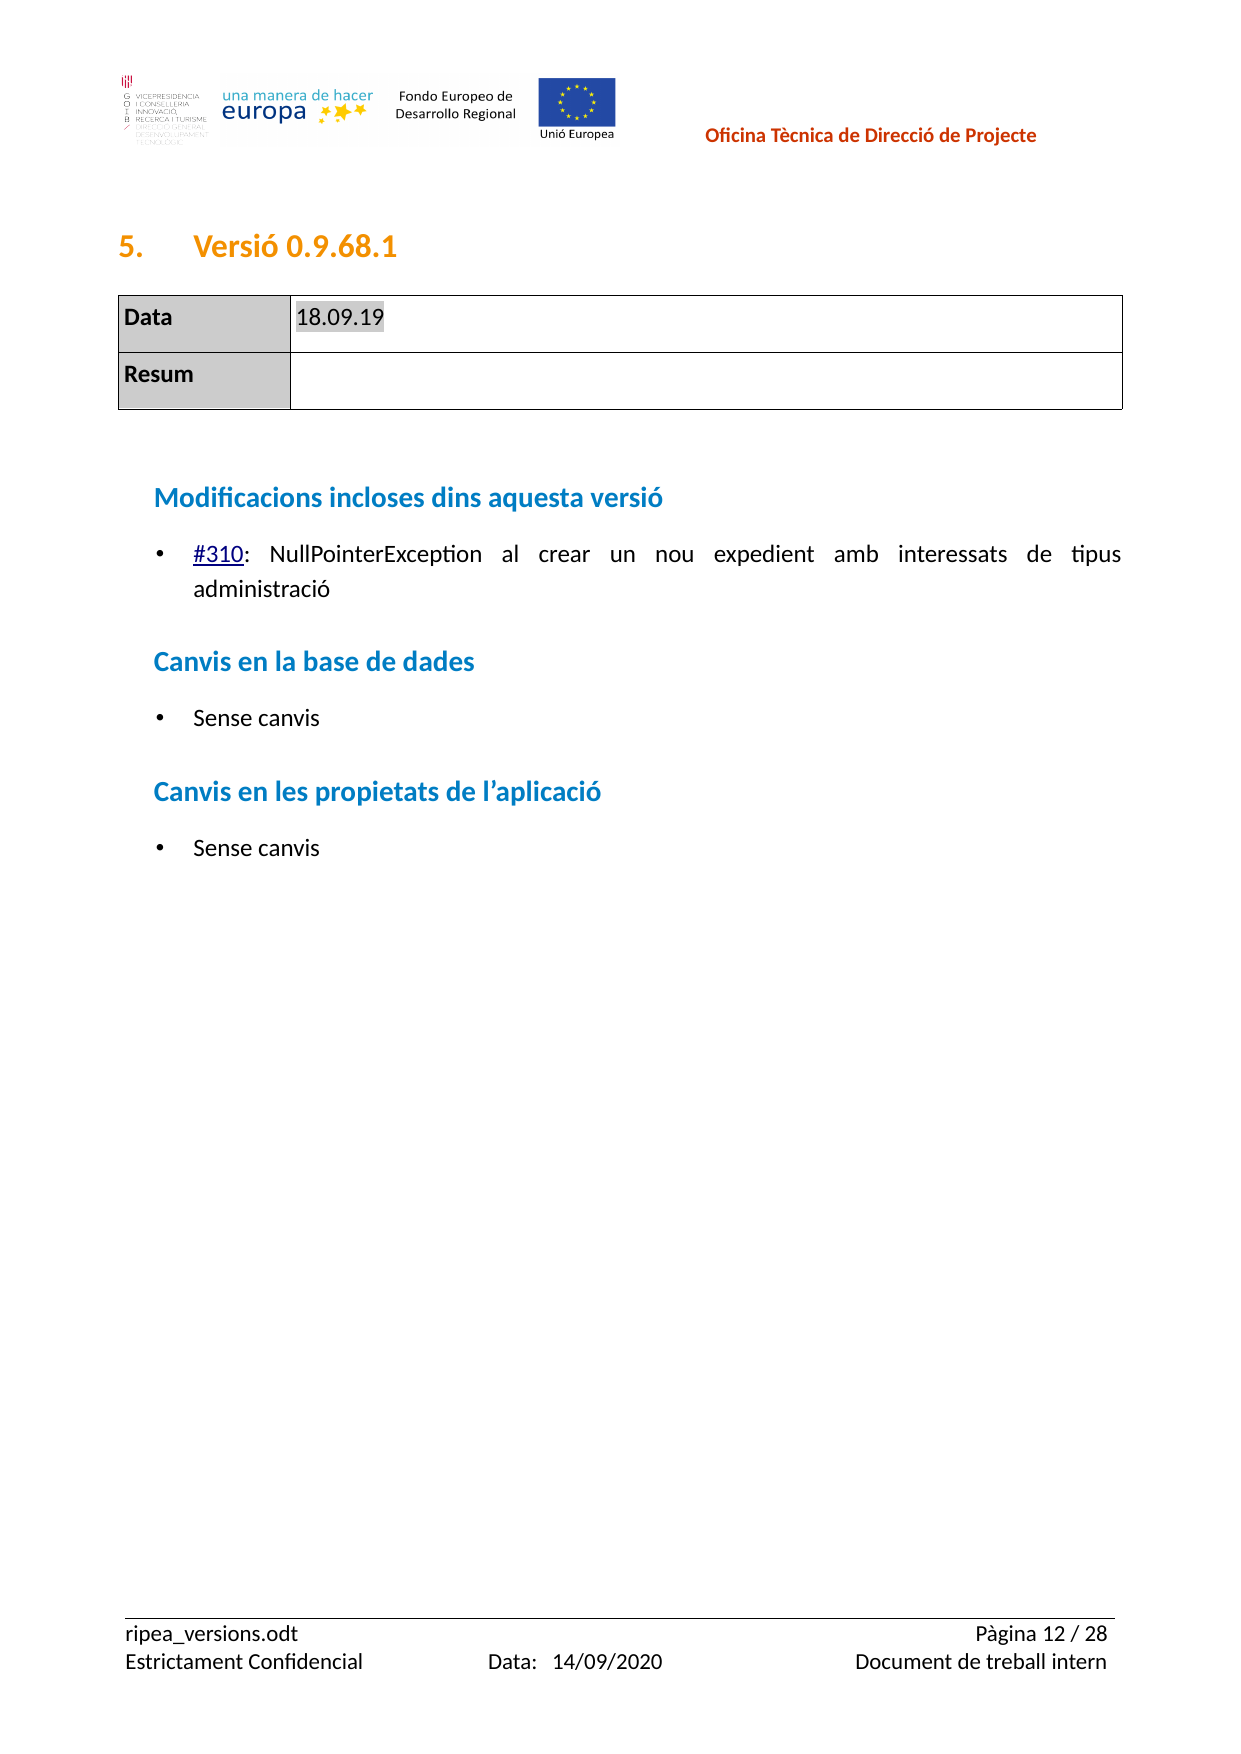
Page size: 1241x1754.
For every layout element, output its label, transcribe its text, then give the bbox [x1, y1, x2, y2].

list #310: NullPointerException al crear un nou expedient amb interessats de tipus administració [156, 538, 1122, 604]
list Sense canvis [156, 832, 1122, 863]
table_header 18.09.19 [291, 296, 1122, 352]
list Sense canvis [156, 703, 1122, 733]
table_cell [291, 353, 1122, 408]
picture [118, 73, 213, 147]
table_cell Resum [119, 353, 290, 408]
subtitle Modificacions incloses dins aquesta versió [153, 479, 1122, 514]
subtitle Canvis en les propietats de l’aplicació [153, 773, 1122, 808]
table_header Data [119, 296, 290, 352]
picture [219, 73, 621, 147]
subtitle Versió 0.9.68.1 [118, 225, 1122, 266]
subtitle Canvis en la base de dades [153, 643, 1122, 679]
